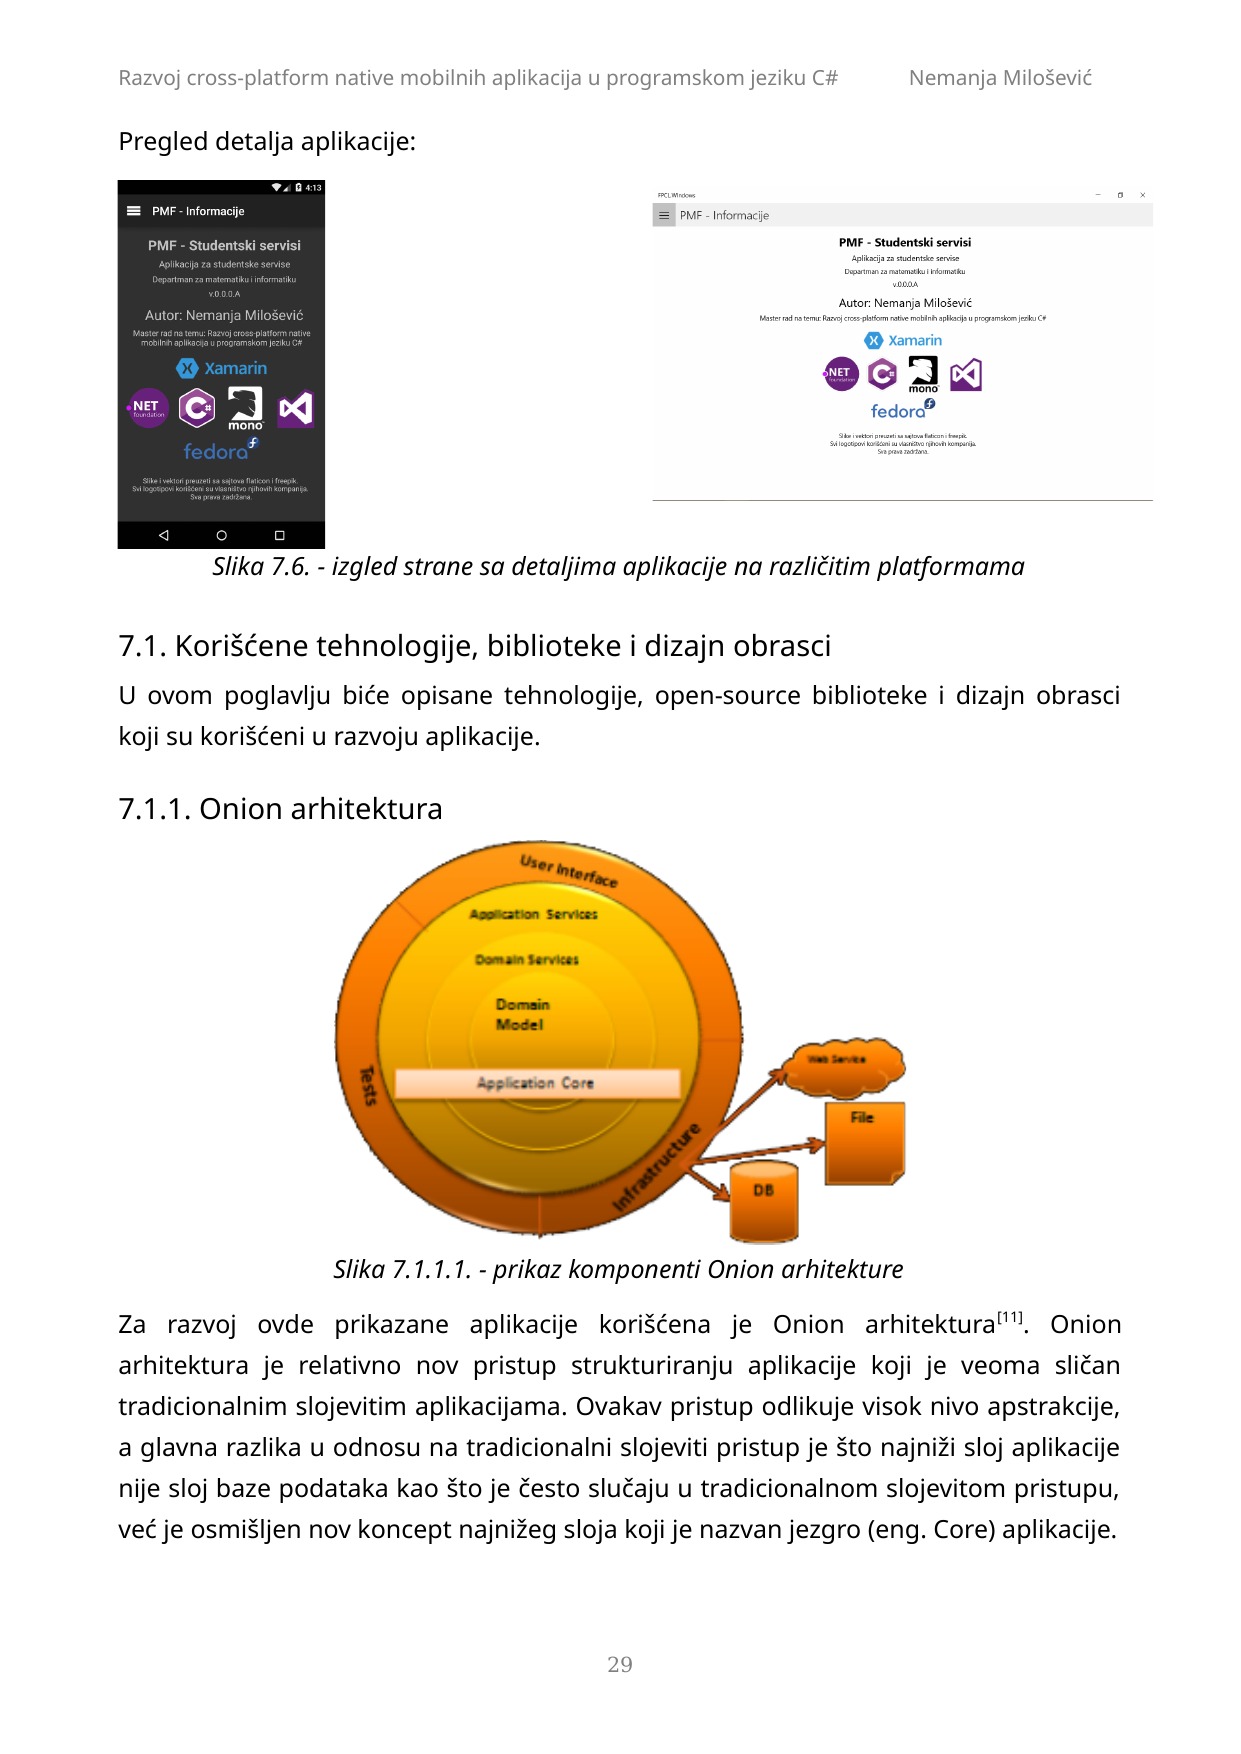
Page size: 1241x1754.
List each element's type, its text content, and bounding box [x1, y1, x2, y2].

picture [652, 187, 1154, 501]
text Slika 7.1.1.1. - prikaz komponenti Onion arhitekture [118, 1245, 1122, 1286]
text Slika 7.6. - izgled strane sa detaljima aplikacije na različitim platformama [118, 549, 1122, 583]
subtitle 7.1.1. Onion arhitektura [118, 788, 1122, 828]
text U ovom poglavlju biće opisane tehnologije, open-source biblioteke i dizajn obrasci koji su korišćeni u razvoju aplikacije. [118, 677, 1122, 752]
subtitle 7.1. Korišćene tehnologije, biblioteke i dizajn obrasci [118, 625, 1122, 665]
picture [334, 840, 907, 1245]
text Za razvoj ovde prikazane aplikacije korišćena je Onion arhitektura[11]. Onion arhitektura je relativno nov pristup strukturiranju aplikacije koji je veoma sličan tradicionalnim slojevitim aplikacijama. Ovakav pristup odlikuje visok nivo apstrakcije, a glavna razlika u odnosu na tradicionalni slojeviti pristup je što najniži sloj aplikacije nije sloj baze podataka kao što je često slučaju u tradicionalnom slojevitom pristupu, već je osmišljen nov koncept najnižeg sloja koji je nazvan jezgro (eng. Core) aplikacije. [118, 1307, 1122, 1545]
picture [117, 180, 326, 549]
text Pregled detalja aplikacije: [118, 123, 1122, 157]
